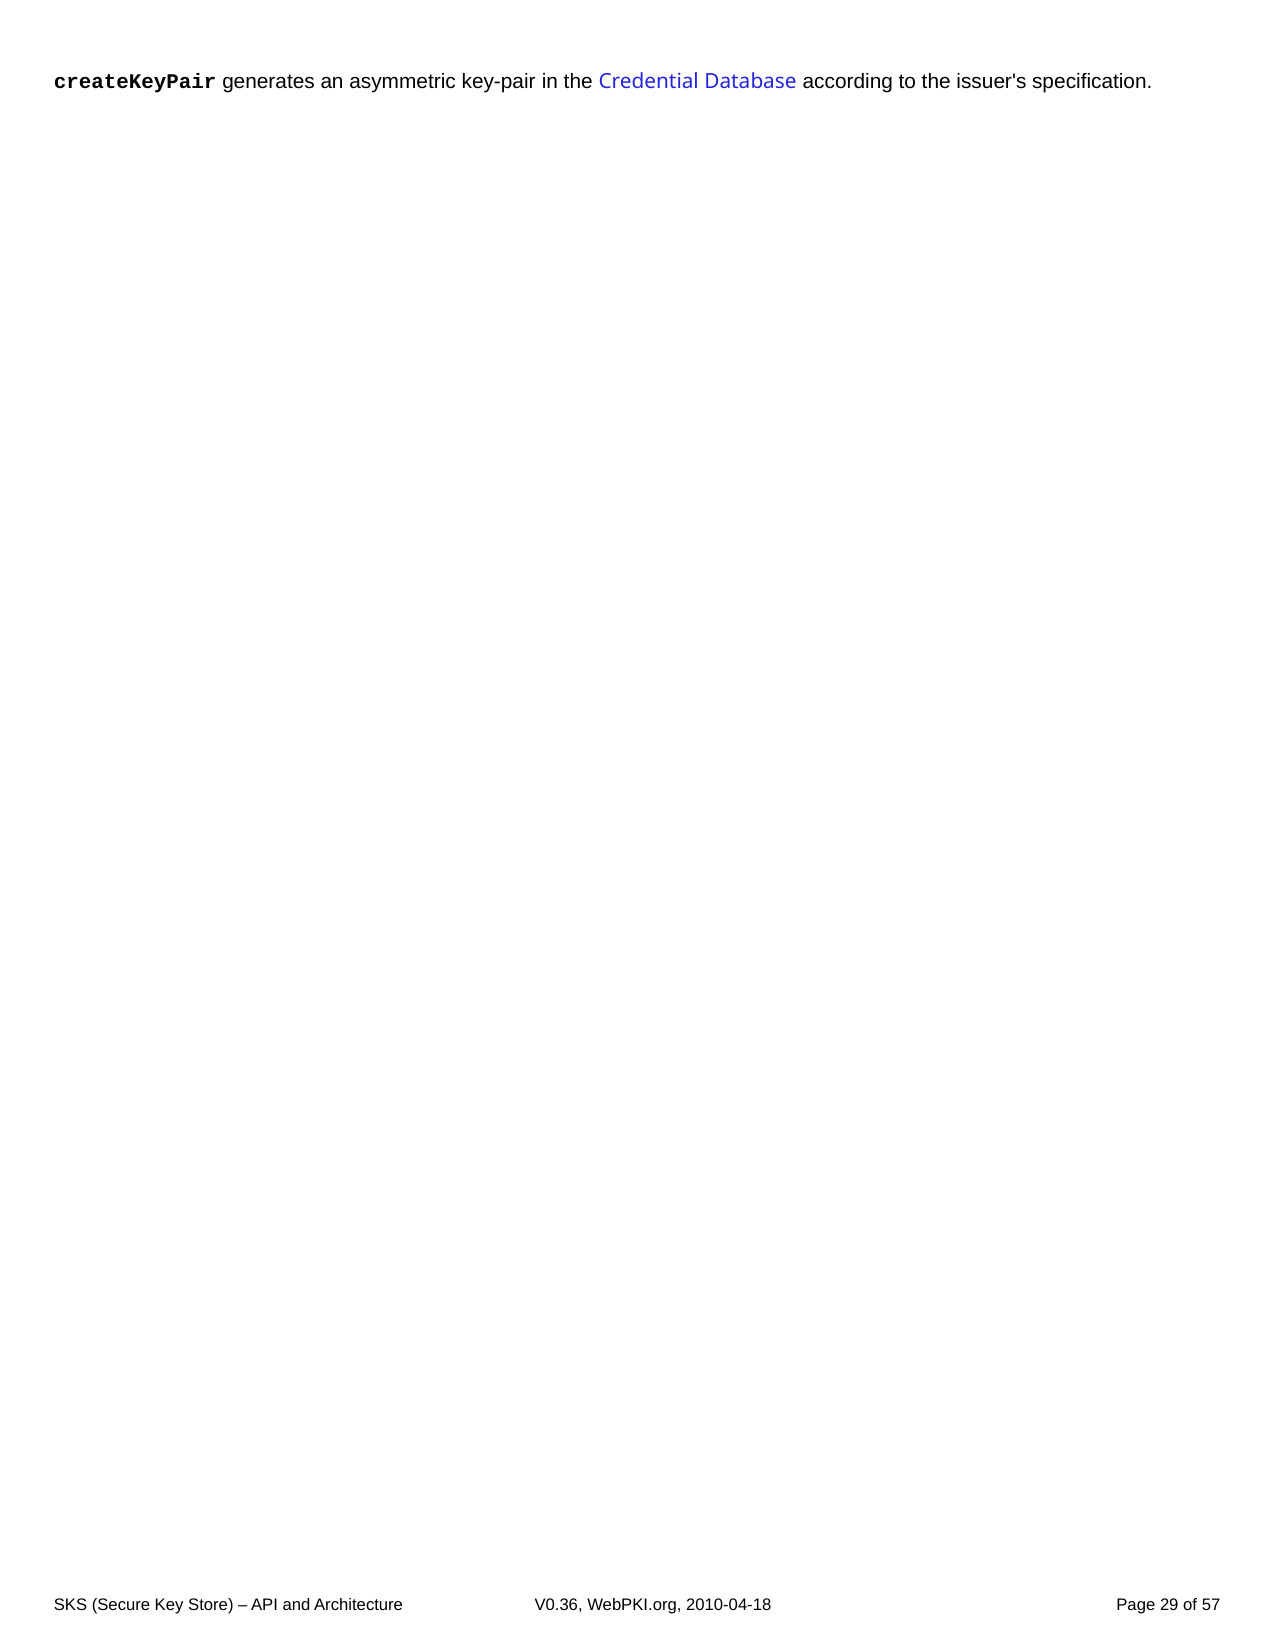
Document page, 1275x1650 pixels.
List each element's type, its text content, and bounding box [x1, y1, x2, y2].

text createKeyPair generates an asymmetric key-pair in the Credential Database according to the issuer's specification. [54, 66, 1221, 94]
